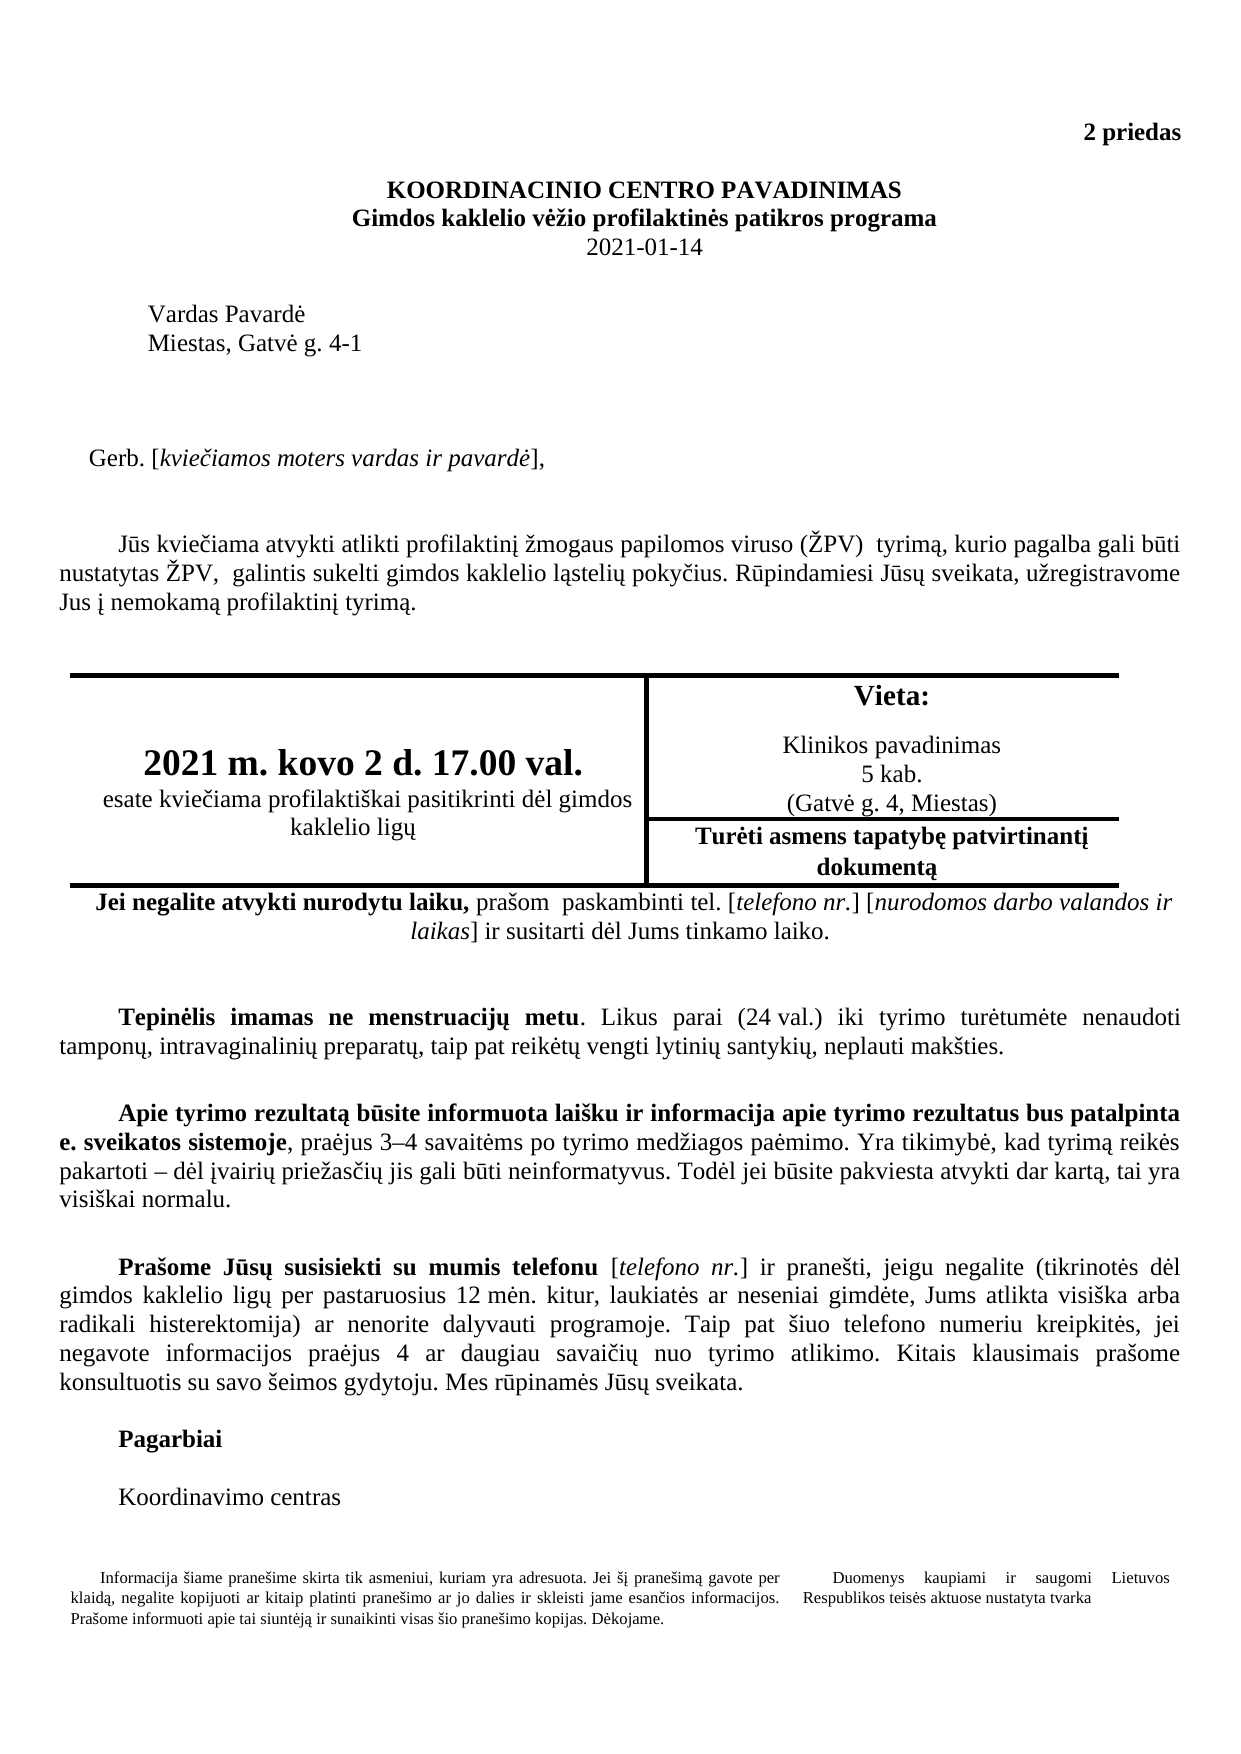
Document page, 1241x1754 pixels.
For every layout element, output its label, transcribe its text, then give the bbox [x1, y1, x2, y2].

text Vardas Pavardė [118, 299, 1181, 328]
table_cell Turėti asmens tapatybę patvirtinantį dokumentą [649, 821, 1119, 883]
text Apie tyrimo rezultatą būsite informuota laišku ir informacija apie tyrimo rezultatus bus patalpinta e. sveikatos sistemoje, praėjus 3–4 savaitėms po tyrimo medžiagos paėmimo. Yra tikimybė, kad tyrimą reikės pakartoti – dėl įvairių priežasčių jis gali būti neinformatyvus. Todėl jei būsite pakviesta atvykti dar kartą, tai yra visiškai normalu. [59, 1098, 1181, 1213]
table_header Vieta: Klinikos pavadinimas 5 kab. (Gatvė g. 4, Miestas) [649, 678, 1119, 817]
text Pagarbiai [59, 1424, 1181, 1453]
text Gimdos kaklelio vėžio profilaktinės patikros programa [59, 203, 1200, 232]
text Prašome Jūsų susisiekti su mumis telefonu [telefono nr.] ir pranešti, jeigu negalite (tikrinotės dėl gimdos kaklelio ligų per pastaruosius 12 mėn. kitur, laukiatės ar neseniai gimdėte, Jums atlikta visiška arba radikali histerektomija) ar nenorite dalyvauti programoje. Taip pat šiuo telefono numeriu kreipkitės, jei negavote informacijos praėjus 4 ar daugiau savaičių nuo tyrimo atlikimo. Kitais klausimais prašome konsultuotis su savo šeimos gydytoju. Mes rūpinamės Jūsų sveikata. [59, 1252, 1181, 1395]
text 2021-01-14 [59, 232, 1200, 261]
text Jei negalite atvykti nurodytu laiku, prašom paskambinti tel. [telefono nr.] [nurodomos darbo valandos ir laikas] ir susitarti dėl Jums tinkamo laiko. [59, 887, 1181, 945]
table_header Duomenys kaupiami ir saugomi Lietuvos Respublikos teisės aktuose nustatyta tvarka [791, 1568, 1181, 1630]
text Tepinėlis imamas ne menstruacijų metu. Likus parai (24 val.) iki tyrimo turėtumėte nenaudoti tamponų, intravaginalinių preparatų, taip pat reikėtų vengti lytinių santykių, neplauti makšties. [59, 1002, 1181, 1060]
text 2 priedas [59, 117, 1181, 146]
text Miestas, Gatvė g. 4-1 [118, 328, 1181, 357]
table_header 2021 m. kovo 2 d. 17.00 val. esate kviečiama profilaktiškai pasitikrinti dėl gimdos kaklelio ligų [70, 678, 644, 883]
text Gerb. [kviečiamos moters vardas ir pavardė], [59, 443, 1181, 472]
table_header Informacija šiame pranešime skirta tik asmeniui, kuriam yra adresuota. Jei šį pranešimą gavote per klaidą, negalite kopijuoti ar kitaip platinti pranešimo ar jo dalies ir skleisti jame esančios informacijos. Prašome informuoti apie tai siuntėją ir sunaikinti visas šio pranešimo kopijas. Dėkojame. [59, 1568, 791, 1630]
text KOORDINACINIO CENTRO PAVADINIMAS [59, 175, 1200, 203]
text Jūs kviečiama atvykti atlikti profilaktinį žmogaus papilomos viruso (ŽPV) tyrimą, kurio pagalba gali būti nustatytas ŽPV, galintis sukelti gimdos kaklelio ląstelių pokyčius. Rūpindamiesi Jūsų sveikata, užregistravome Jus į nemokamą profilaktinį tyrimą. [59, 529, 1181, 616]
text Koordinavimo centras [59, 1482, 1181, 1510]
